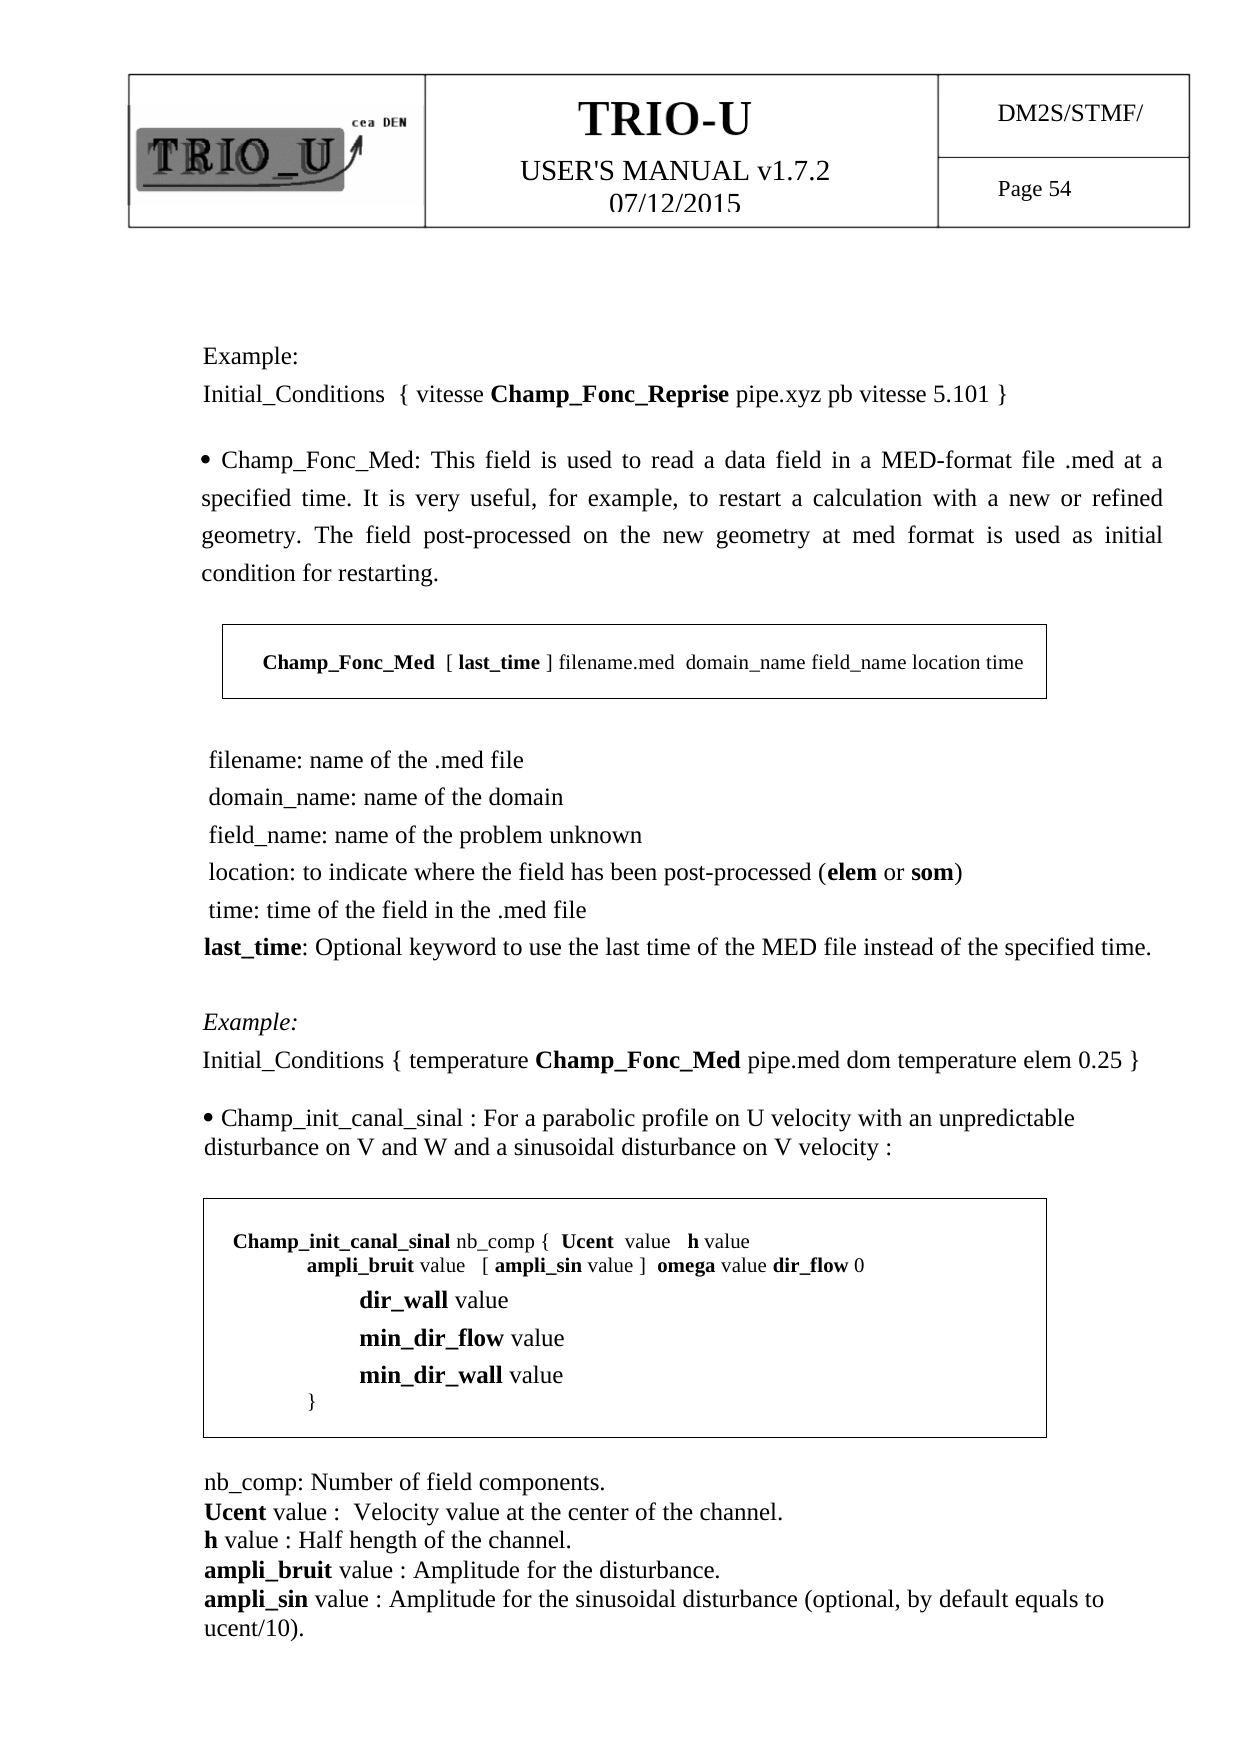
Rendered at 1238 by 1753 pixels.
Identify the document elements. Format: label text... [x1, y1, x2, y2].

text h value : Half hength of the channel. [115, 1525, 1196, 1554]
text filename: name of the .med file [115, 736, 1165, 774]
text domain_name: name of the domain [115, 774, 1165, 811]
text Ucent value : Velocity value at the center of the channel. [115, 1496, 1196, 1525]
text  Champ_Fonc_Med: This field is used to read a data field in a MED-format file .med at a specified time. It is very useful, for example, to restart a calculation with a new or refined geometry. The field post-processed on the new geometry at med format is used as initial condition for restarting. [201, 437, 1165, 587]
text Initial_Conditions { vitesse Champ_Fonc_Reprise pipe.xyz pb vitesse 5.101 } [203, 370, 1165, 408]
text nb_comp: Number of field components. [204, 1467, 1196, 1496]
text ampli_bruit value : Amplitude for the disturbance. [115, 1554, 1196, 1583]
text Example: [203, 999, 1165, 1036]
table_header Champ_Fonc_Med [ last_time ] filename.med domain_name field_name location time [223, 625, 1046, 698]
text field_name: name of the problem unknown [115, 811, 1165, 849]
text location: to indicate where the field has been post-processed (elem or som) [115, 849, 1165, 886]
table_header Champ_init_canal_sinal nb_comp { Ucent value h value ampli_bruit value [ ampli_sin value ] omega value dir_flow 0 dir_wall value min_dir_flow value min_dir_wall value } [204, 1199, 1046, 1437]
text Initial_Conditions { temperature Champ_Fonc_Med pipe.med dom temperature elem 0.25 } [115, 1036, 1165, 1074]
text  Champ_init_canal_sinal : For a parabolic profile on U velocity with an unpredictable disturbance on V and W and a sinusoidal disturbance on V velocity : [204, 1103, 1196, 1161]
text ampli_sin value : Amplitude for the sinusoidal disturbance (optional, by default equals to ucent/10). [204, 1583, 1196, 1642]
text Example: [203, 333, 1165, 370]
text last_time: Optional keyword to use the last time of the MED file instead of the specified time. [204, 924, 1165, 961]
text time: time of the field in the .med file [115, 886, 1165, 924]
